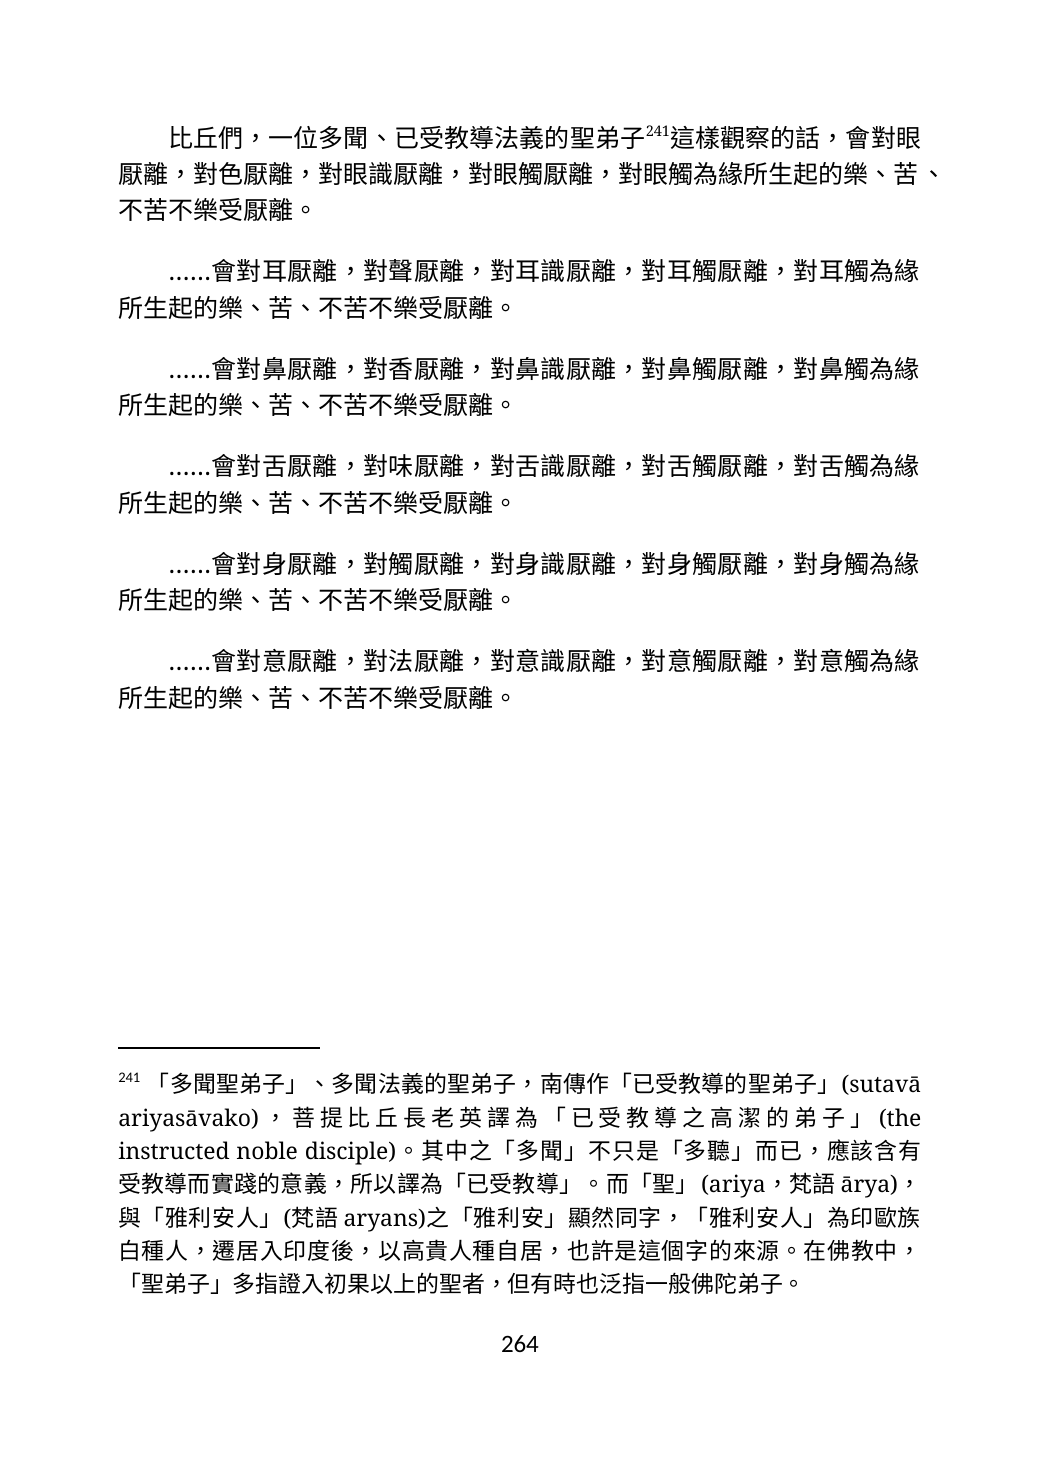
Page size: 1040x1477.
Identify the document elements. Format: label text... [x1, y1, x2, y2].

text ……會對舌厭離，對味厭離，對舌識厭離，對舌觸厭離，對舌觸為緣所生起的樂、苦、不苦不樂受厭離。 [118, 447, 921, 519]
text ……會對意厭離，對法厭離，對意識厭離，對意觸厭離，對意觸為緣所生起的樂、苦、不苦不樂受厭離。 [118, 642, 921, 714]
text 「多聞聖弟子」、多聞法義的聖弟子，南傳作「已受教導的聖弟子」(sutavā ariyasāvako)，菩提比丘長老英譯為「已受教導之高潔的弟子」(the instructed noble disciple)。其中之「多聞」不只是「多聽」而已，應該含有受教導而實踐的意義，所以譯為「已受教導」。而「聖」(ariya，梵語ārya)，與「雅利安人」(梵語aryans)之「雅利安」顯然同字，「雅利安人」為印歐族白種人，遷居入印度後，以高貴人種自居，也許是這個字的來源。在佛教中，「聖弟子」多指證入初果以上的聖者，但有時也泛指一般佛陀弟子。 [118, 1066, 921, 1299]
text ……會對身厭離，對觸厭離，對身識厭離，對身觸厭離，對身觸為緣所生起的樂、苦、不苦不樂受厭離。 [118, 544, 921, 617]
text 比丘們，一位多聞、已受教導法義的聖弟子這樣觀察的話，會對眼厭離，對色厭離，對眼識厭離，對眼觸厭離，對眼觸為緣所生起的樂、苦、不苦不樂受厭離。 [118, 118, 921, 227]
text ……會對耳厭離，對聲厭離，對耳識厭離，對耳觸厭離，對耳觸為緣所生起的樂、苦、不苦不樂受厭離。 [118, 252, 921, 324]
text ……會對鼻厭離，對香厭離，對鼻識厭離，對鼻觸厭離，對鼻觸為緣所生起的樂、苦、不苦不樂受厭離。 [118, 349, 921, 422]
